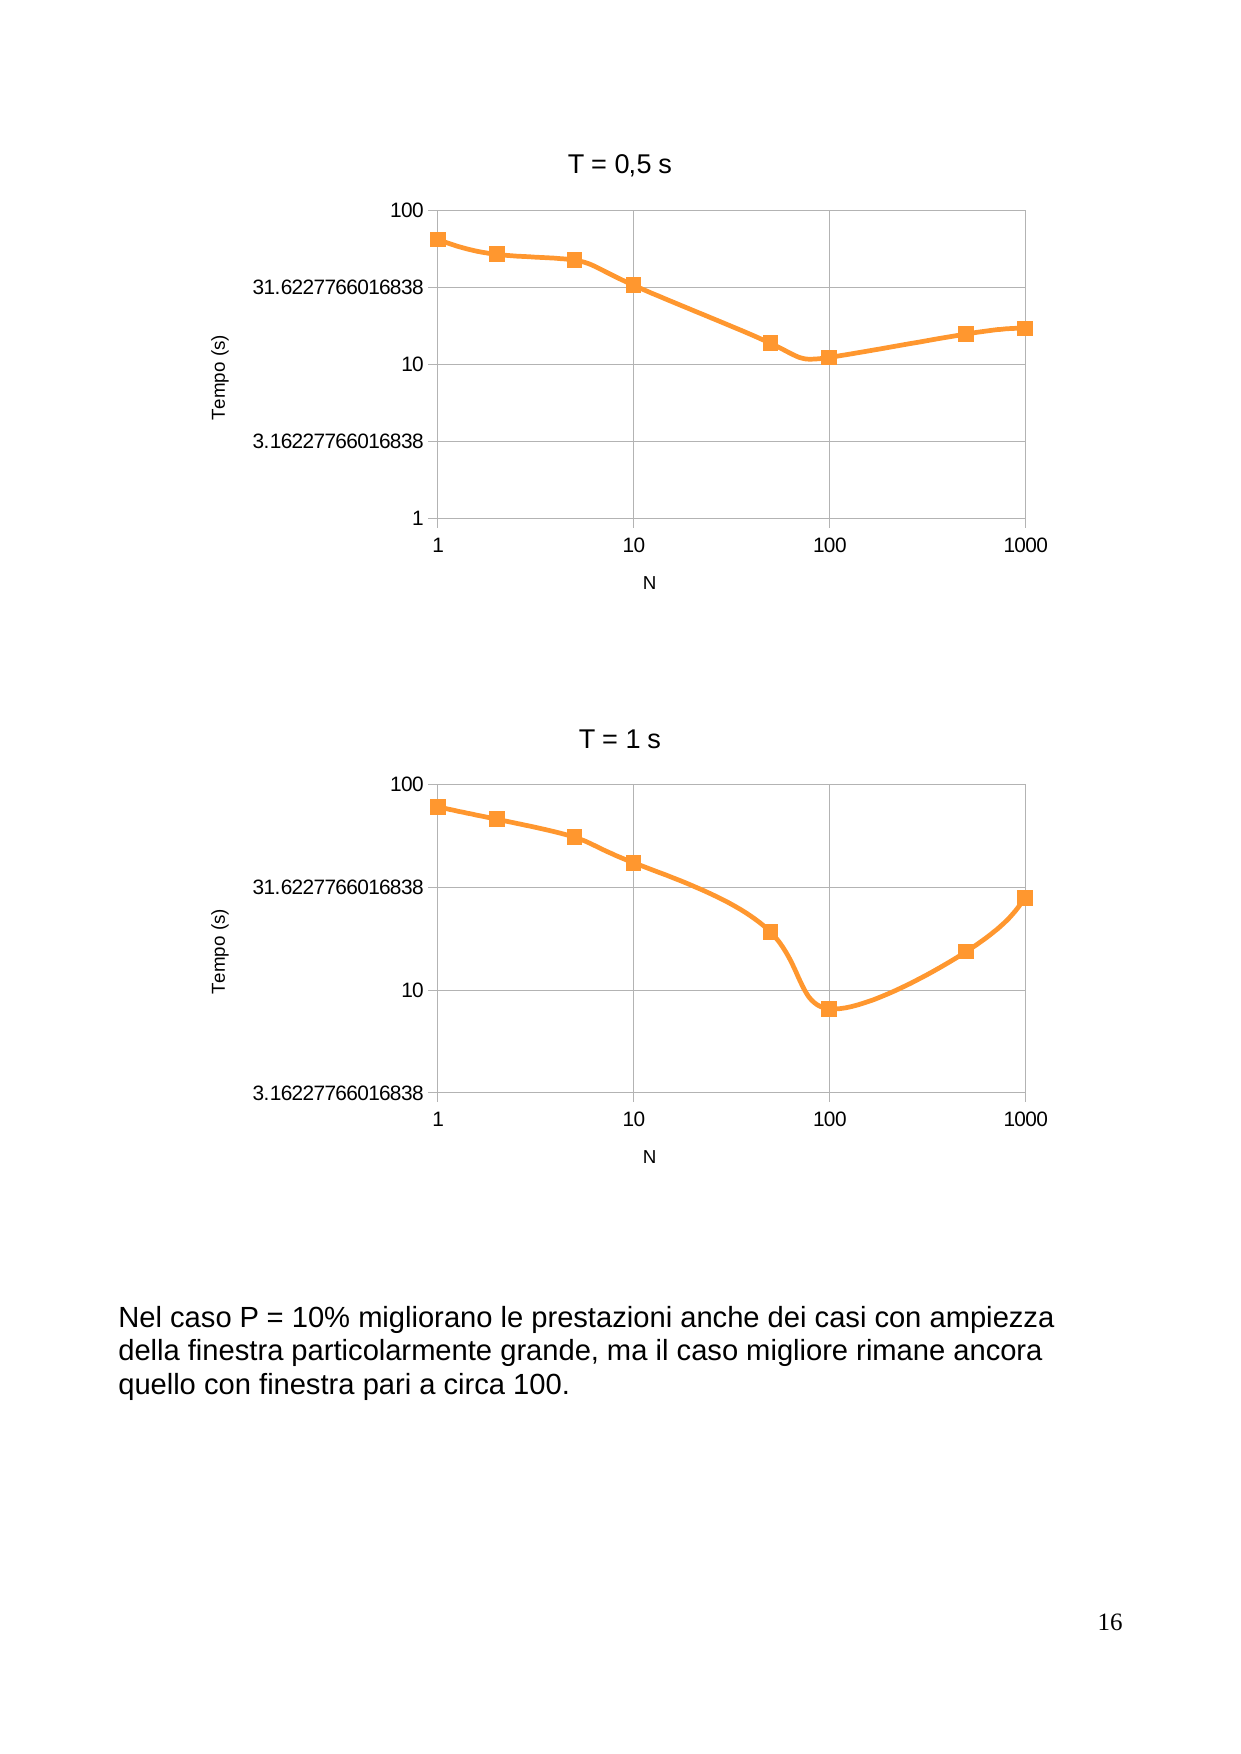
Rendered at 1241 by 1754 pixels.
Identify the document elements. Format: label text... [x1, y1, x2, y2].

text Nel caso P = 10% migliorano le prestazioni anche dei casi con ampiezza della finestra particolarmente grande, ma il caso migliore rimane ancora quello con finestra pari a circa 100. [118, 1300, 1122, 1400]
